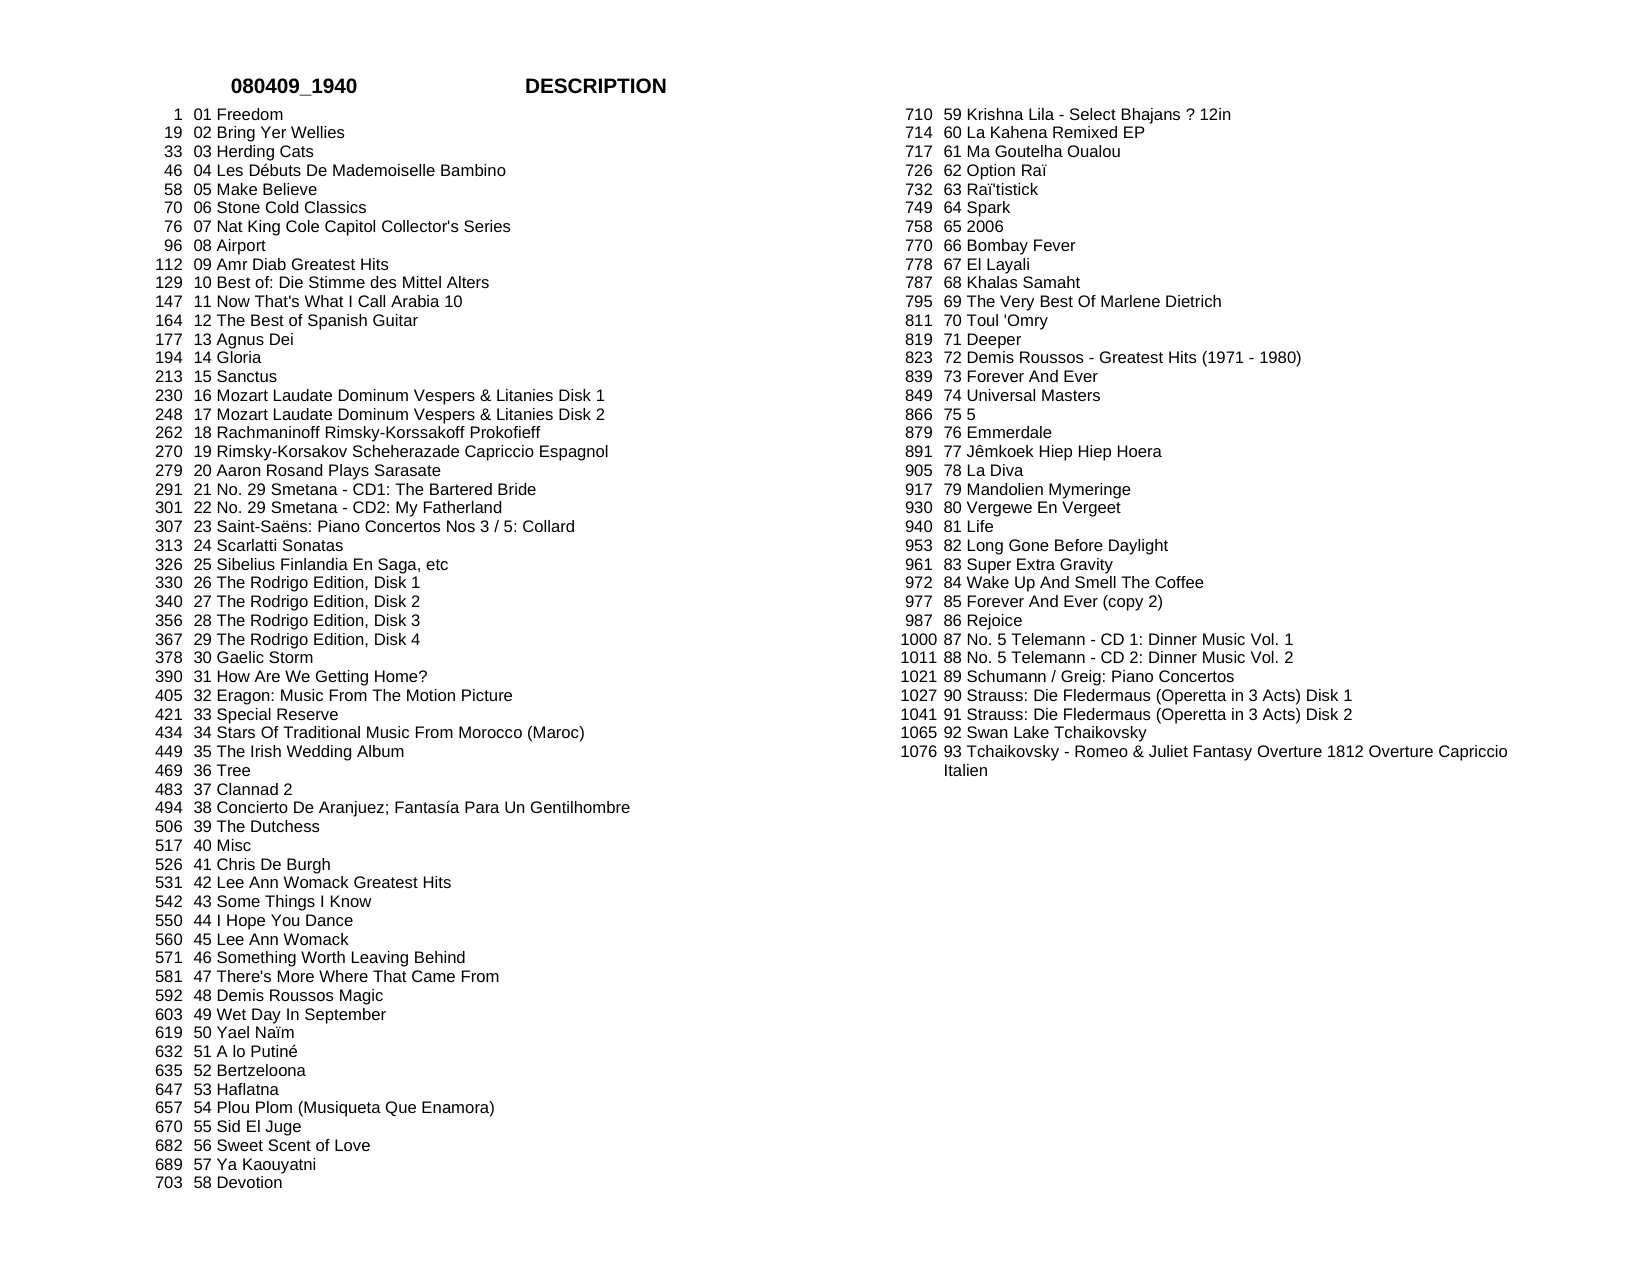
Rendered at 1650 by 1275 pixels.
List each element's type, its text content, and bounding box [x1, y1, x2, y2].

table_cell 770 [897, 236, 940, 255]
table_cell 76 [147, 217, 190, 236]
table_cell 67 El Layali [940, 255, 1547, 274]
table_cell 703 [147, 1174, 190, 1192]
table_cell 164 [147, 311, 190, 330]
table_cell 89 Schumann / Greig: Piano Concertos [940, 667, 1547, 686]
table_cell 726 [897, 161, 940, 180]
table_cell 19 Rimsky-Korsakov Scheherazade Capriccio Espagnol [190, 442, 797, 461]
table_cell 04 Les Débuts De Mademoiselle Bambino [190, 161, 797, 180]
table_cell 19 [147, 124, 190, 142]
table_cell 1021 [897, 667, 940, 686]
table_cell 749 [897, 199, 940, 217]
table_cell 40 Misc [190, 836, 797, 855]
table_cell 10 Best of: Die Stimme des Mittel Alters [190, 274, 797, 292]
table_cell 93 Tchaikovsky - Romeo & Juliet Fantasy Overture 1812 Overture Capriccio Italien [940, 743, 1547, 780]
table_cell 18 Rachmaninoff Rimsky-Korssakoff Prokofieff [190, 424, 797, 442]
table_cell 92 Swan Lake Tchaikovsky [940, 724, 1547, 742]
table_cell 86 Rejoice [940, 611, 1547, 630]
table_cell 778 [897, 255, 940, 274]
table_cell 421 [147, 705, 190, 724]
table_cell 879 [897, 424, 940, 442]
table_cell 68 Khalas Samaht [940, 274, 1547, 292]
table_cell 69 The Very Best Of Marlene Dietrich [940, 292, 1547, 311]
table_cell 531 [147, 874, 190, 892]
table_cell 1076 [897, 743, 940, 780]
table_cell 1041 [897, 705, 940, 724]
table_header 01 Freedom [190, 105, 797, 124]
table_cell 47 There's More Where That Came From [190, 968, 797, 986]
table_cell 977 [897, 592, 940, 611]
table_cell 55 Sid El Juge [190, 1118, 797, 1136]
table_cell 61 Ma Goutelha Oualou [940, 142, 1547, 161]
table_cell 52 Bertzeloona [190, 1061, 797, 1080]
table_cell 75 5 [940, 405, 1547, 424]
table_cell 647 [147, 1080, 190, 1099]
table_cell 08 Airport [190, 236, 797, 255]
table_cell 710 [897, 105, 940, 124]
table_cell 795 [897, 292, 940, 311]
table_cell 39 The Dutchess [190, 818, 797, 836]
table_cell 54 Plou Plom (Musiqueta Que Enamora) [190, 1099, 797, 1117]
table_cell 88 No. 5 Telemann - CD 2: Dinner Music Vol. 2 [940, 649, 1547, 667]
table_cell 60 La Kahena Remixed EP [940, 124, 1547, 142]
table_cell 732 [897, 180, 940, 199]
table_cell 81 Life [940, 517, 1547, 536]
table_cell 717 [897, 142, 940, 161]
table_cell 682 [147, 1136, 190, 1155]
table_cell 378 [147, 649, 190, 667]
table_cell 45 Lee Ann Womack [190, 930, 797, 949]
table_cell 34 Stars Of Traditional Music From Morocco (Maroc) [190, 724, 797, 742]
table_cell 1027 [897, 686, 940, 705]
table_cell 27 The Rodrigo Edition, Disk 2 [190, 592, 797, 611]
table_cell 987 [897, 611, 940, 630]
table_cell 17 Mozart Laudate Dominum Vespers & Litanies Disk 2 [190, 405, 797, 424]
table_cell 43 Some Things I Know [190, 893, 797, 911]
table_cell 670 [147, 1118, 190, 1136]
table_cell 1000 [897, 630, 940, 649]
table_cell 64 Spark [940, 199, 1547, 217]
table_cell 469 [147, 761, 190, 780]
table_cell 22 No. 29 Smetana - CD2: My Fatherland [190, 499, 797, 517]
table_cell 24 Scarlatti Sonatas [190, 536, 797, 555]
table_cell 77 Jêmkoek Hiep Hiep Hoera [940, 442, 1547, 461]
table_cell 14 Gloria [190, 349, 797, 367]
table_cell 12 The Best of Spanish Guitar [190, 311, 797, 330]
table_cell 80 Vergewe En Vergeet [940, 499, 1547, 517]
table_cell 581 [147, 968, 190, 986]
table_cell 657 [147, 1099, 190, 1117]
table_cell 28 The Rodrigo Edition, Disk 3 [190, 611, 797, 630]
table_cell 248 [147, 405, 190, 424]
table_cell 16 Mozart Laudate Dominum Vespers & Litanies Disk 1 [190, 386, 797, 405]
table_cell 02 Bring Yer Wellies [190, 124, 797, 142]
table_cell 506 [147, 818, 190, 836]
table_cell 66 Bombay Fever [940, 236, 1547, 255]
table_cell 405 [147, 686, 190, 705]
table_cell 57 Ya Kaouyatni [190, 1155, 797, 1174]
table_cell 33 Special Reserve [190, 705, 797, 724]
table_cell 91 Strauss: Die Fledermaus (Operetta in 3 Acts) Disk 2 [940, 705, 1547, 724]
table_cell 367 [147, 630, 190, 649]
table_cell 301 [147, 499, 190, 517]
table_cell 758 [897, 217, 940, 236]
table_cell 270 [147, 442, 190, 461]
table_cell 42 Lee Ann Womack Greatest Hits [190, 874, 797, 892]
table_cell 961 [897, 555, 940, 574]
table_cell 51 A lo Putiné [190, 1043, 797, 1061]
table_cell 15 Sanctus [190, 367, 797, 386]
table_cell 449 [147, 743, 190, 761]
table_cell 112 [147, 255, 190, 274]
table_cell 30 Gaelic Storm [190, 649, 797, 667]
table_cell 78 La Diva [940, 461, 1547, 480]
table_cell 147 [147, 292, 190, 311]
table_cell 230 [147, 386, 190, 405]
table_cell 313 [147, 536, 190, 555]
table_cell 689 [147, 1155, 190, 1174]
table_cell 74 Universal Masters [940, 386, 1547, 405]
table_cell 330 [147, 574, 190, 592]
table_cell 819 [897, 330, 940, 349]
table_cell 930 [897, 499, 940, 517]
table_cell 326 [147, 555, 190, 574]
table_cell 71 Deeper [940, 330, 1547, 349]
table_header 1 [147, 105, 190, 124]
table_cell 291 [147, 480, 190, 499]
table_cell 550 [147, 911, 190, 930]
table_cell 177 [147, 330, 190, 349]
table_cell 1011 [897, 649, 940, 667]
table_cell 1065 [897, 724, 940, 742]
table_cell 48 Demis Roussos Magic [190, 986, 797, 1005]
table_cell 79 Mandolien Mymeringe [940, 480, 1547, 499]
table_cell 35 The Irish Wedding Album [190, 743, 797, 761]
table_cell 46 Something Worth Leaving Behind [190, 949, 797, 967]
table_cell 56 Sweet Scent of Love [190, 1136, 797, 1155]
table_cell 11 Now That's What I Call Arabia 10 [190, 292, 797, 311]
table_cell 866 [897, 405, 940, 424]
table_cell 85 Forever And Ever (copy 2) [940, 592, 1547, 611]
table_cell 36 Tree [190, 761, 797, 780]
table_cell 434 [147, 724, 190, 742]
table_cell 494 [147, 799, 190, 817]
table_cell 26 The Rodrigo Edition, Disk 1 [190, 574, 797, 592]
table_cell 70 [147, 199, 190, 217]
table_cell 262 [147, 424, 190, 442]
table_cell 33 [147, 142, 190, 161]
table_cell 714 [897, 124, 940, 142]
table_cell 839 [897, 367, 940, 386]
table_cell 25 Sibelius Finlandia En Saga, etc [190, 555, 797, 574]
table_cell 390 [147, 667, 190, 686]
table_cell 58 [147, 180, 190, 199]
table_cell 307 [147, 517, 190, 536]
table_cell 07 Nat King Cole Capitol Collector's Series [190, 217, 797, 236]
table_cell 06 Stone Cold Classics [190, 199, 797, 217]
table_cell 526 [147, 855, 190, 874]
table_cell 49 Wet Day In September [190, 1005, 797, 1024]
table_cell 44 I Hope You Dance [190, 911, 797, 930]
table_cell 905 [897, 461, 940, 480]
table_cell 560 [147, 930, 190, 949]
table_cell 72 Demis Roussos - Greatest Hits (1971 - 1980) [940, 349, 1547, 367]
table_cell 592 [147, 986, 190, 1005]
table_cell 46 [147, 161, 190, 180]
table_cell 823 [897, 349, 940, 367]
table_cell 632 [147, 1043, 190, 1061]
table_cell 340 [147, 592, 190, 611]
table_cell 849 [897, 386, 940, 405]
table_cell 23 Saint-Saëns: Piano Concertos Nos 3 / 5: Collard [190, 517, 797, 536]
table_cell 65 2006 [940, 217, 1547, 236]
table_cell 972 [897, 574, 940, 592]
table_cell 787 [897, 274, 940, 292]
table_cell 83 Super Extra Gravity [940, 555, 1547, 574]
table_cell 635 [147, 1061, 190, 1080]
table_cell 483 [147, 780, 190, 799]
table_cell 41 Chris De Burgh [190, 855, 797, 874]
table_cell 63 Raï'tistick [940, 180, 1547, 199]
table_cell 517 [147, 836, 190, 855]
table_cell 20 Aaron Rosand Plays Sarasate [190, 461, 797, 480]
table_cell 62 Option Raï [940, 161, 1547, 180]
table_cell 05 Make Believe [190, 180, 797, 199]
table_cell 542 [147, 893, 190, 911]
table_cell 953 [897, 536, 940, 555]
table_cell 21 No. 29 Smetana - CD1: The Bartered Bride [190, 480, 797, 499]
table_cell 53 Haflatna [190, 1080, 797, 1099]
table_cell 891 [897, 442, 940, 461]
table_cell 29 The Rodrigo Edition, Disk 4 [190, 630, 797, 649]
table_cell 603 [147, 1005, 190, 1024]
table_cell 82 Long Gone Before Daylight [940, 536, 1547, 555]
table_cell 32 Eragon: Music From The Motion Picture [190, 686, 797, 705]
table_cell 84 Wake Up And Smell The Coffee [940, 574, 1547, 592]
table_cell 59 Krishna Lila - Select Bhajans ? 12in [940, 105, 1547, 124]
table_cell 09 Amr Diab Greatest Hits [190, 255, 797, 274]
table_cell 37 Clannad 2 [190, 780, 797, 799]
table_cell 13 Agnus Dei [190, 330, 797, 349]
table_cell 03 Herding Cats [190, 142, 797, 161]
table_cell 356 [147, 611, 190, 630]
table_cell 76 Emmerdale [940, 424, 1547, 442]
table_cell 38 Concierto De Aranjuez; Fantasía Para Un Gentilhombre [190, 799, 797, 817]
table_cell 811 [897, 311, 940, 330]
table_cell 619 [147, 1024, 190, 1042]
table_cell 87 No. 5 Telemann - CD 1: Dinner Music Vol. 1 [940, 630, 1547, 649]
table_cell 129 [147, 274, 190, 292]
table_cell 213 [147, 367, 190, 386]
table_cell 73 Forever And Ever [940, 367, 1547, 386]
table_cell 940 [897, 517, 940, 536]
table_cell 90 Strauss: Die Fledermaus (Operetta in 3 Acts) Disk 1 [940, 686, 1547, 705]
table_cell 194 [147, 349, 190, 367]
table_cell 571 [147, 949, 190, 967]
table_cell 58 Devotion [190, 1174, 797, 1192]
table_cell 70 Toul 'Omry [940, 311, 1547, 330]
table_cell 31 How Are We Getting Home? [190, 667, 797, 686]
table_cell 279 [147, 461, 190, 480]
table_cell 50 Yael Naïm [190, 1024, 797, 1042]
table_cell 96 [147, 236, 190, 255]
table_cell 917 [897, 480, 940, 499]
